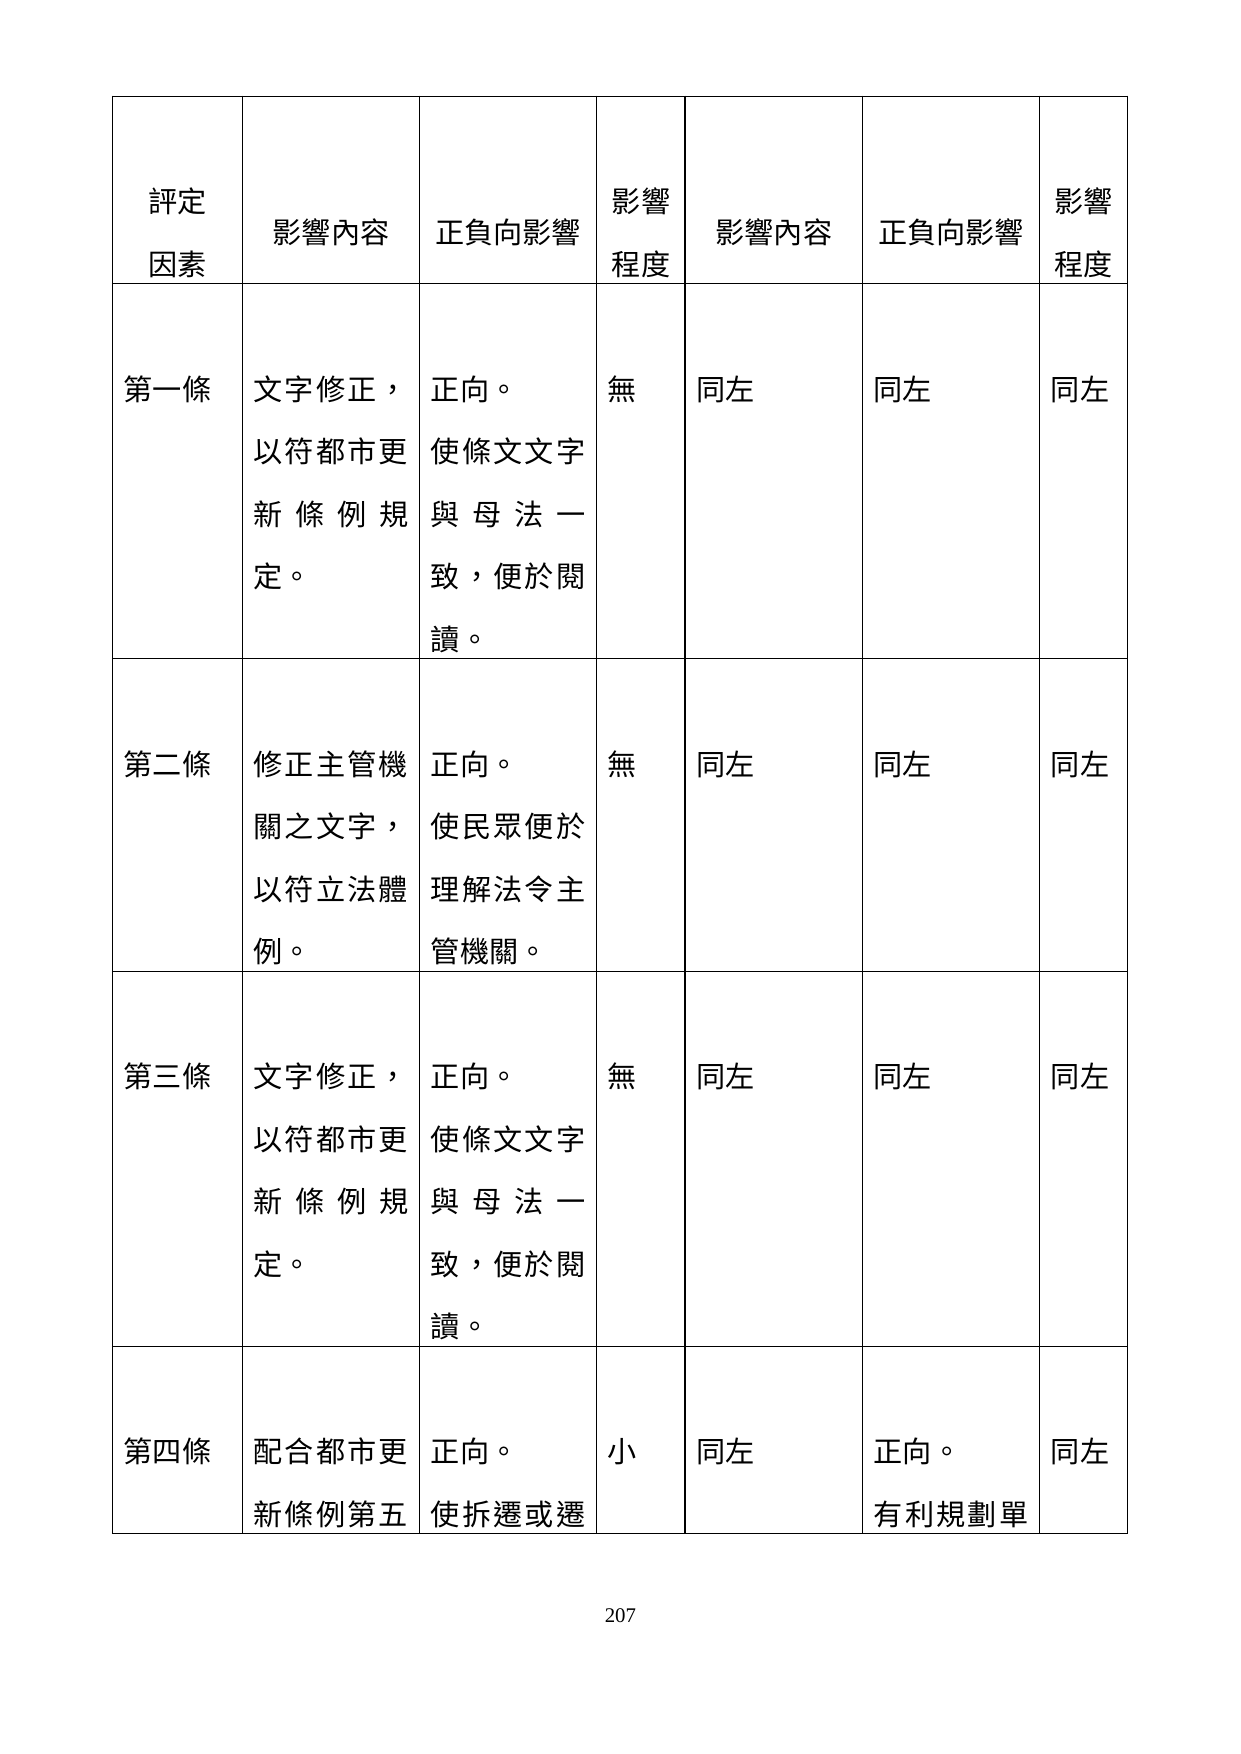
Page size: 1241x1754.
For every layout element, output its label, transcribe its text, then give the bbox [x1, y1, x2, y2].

table_cell 正負向影響 [863, 97, 1039, 283]
table_cell 同左 [863, 284, 1039, 658]
table_cell 第二條 [113, 659, 242, 971]
table_cell 無 [597, 659, 684, 971]
table_cell 同左 [1040, 1347, 1127, 1533]
table_cell 影響內容 [243, 97, 419, 283]
table_cell 同左 [686, 1347, 862, 1533]
table_cell 影響程度 [1040, 97, 1127, 283]
table_cell 無 [597, 284, 684, 658]
table_cell 小 [597, 1347, 684, 1533]
table_cell 同左 [686, 284, 862, 658]
table_cell 同左 [686, 659, 862, 971]
table_cell 無 [597, 972, 684, 1346]
table_cell 第三條 [113, 972, 242, 1346]
table_cell 文字修正，以符都市更新條例規定。 [243, 284, 419, 658]
table_cell 同左 [1040, 284, 1127, 658]
table_cell 影響內容 [686, 97, 862, 283]
table_cell 文字修正，以符都市更新條例規定。 [243, 972, 419, 1346]
table_cell 第四條 [113, 1347, 242, 1533]
table_cell 同左 [863, 972, 1039, 1346]
table_cell 正向。 使條文文字與母法一致，便於閱讀。 [420, 972, 596, 1346]
table_cell 正向。 有利規劃單 [863, 1347, 1039, 1533]
table_cell 正向。 使拆遷或遷 [420, 1347, 596, 1533]
table_cell 同左 [1040, 972, 1127, 1346]
table_cell 同左 [1040, 659, 1127, 971]
table_cell 修正主管機關之文字，以符立法體例。 [243, 659, 419, 971]
table_cell 同左 [686, 972, 862, 1346]
table_cell 正負向影響 [420, 97, 596, 283]
table_cell 同左 [863, 659, 1039, 971]
table_cell 配合都市更新條例第五 [243, 1347, 419, 1533]
table_cell 評定 因素 [113, 97, 242, 283]
table_cell 第一條 [113, 284, 242, 658]
table_cell 正向。 使條文文字與母法一致，便於閱讀。 [420, 284, 596, 658]
table_cell 正向。 使民眾便於理解法令主管機關。 [420, 659, 596, 971]
table_cell 影響程度 [597, 97, 684, 283]
